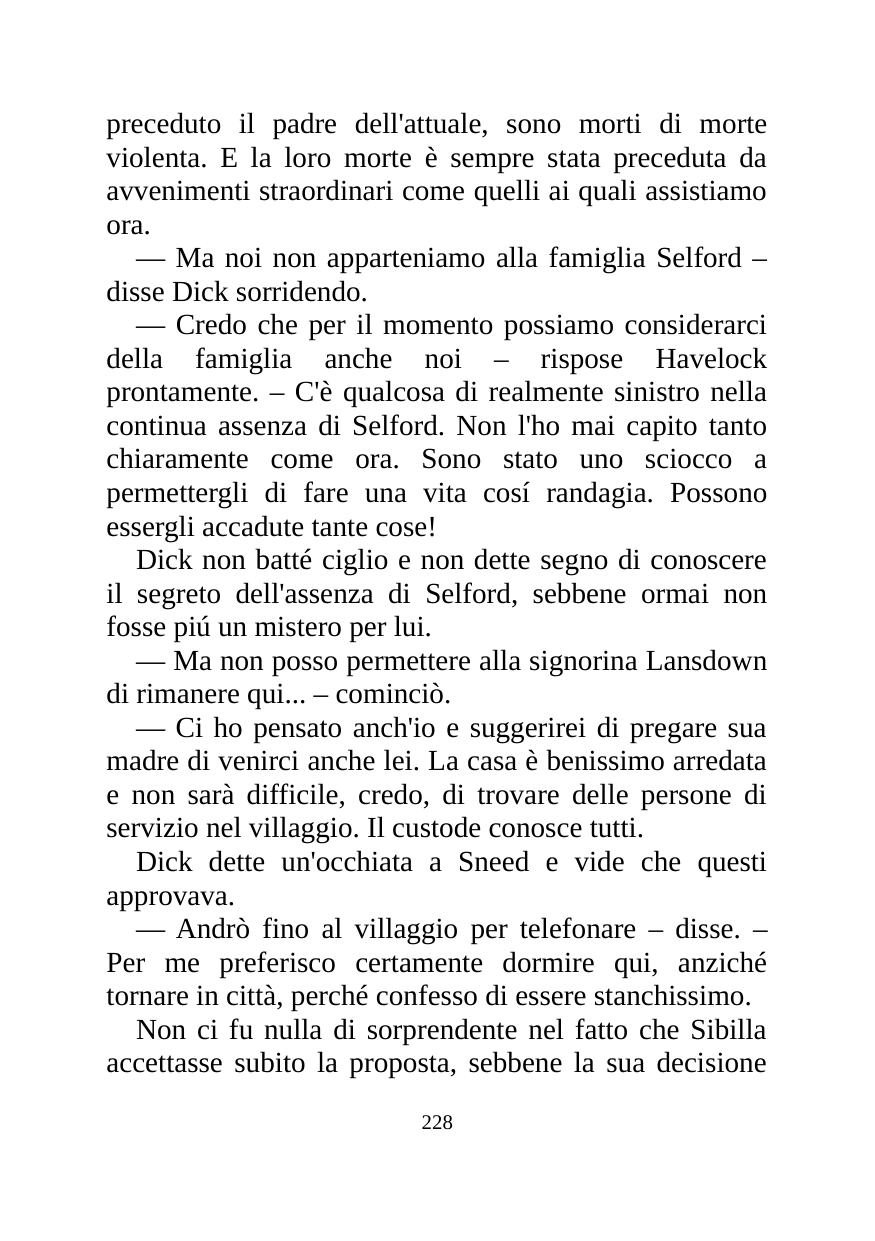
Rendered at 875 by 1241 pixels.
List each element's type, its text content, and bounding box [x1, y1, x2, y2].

text Dick dette un'occhiata a Sneed e vide che questi approvava. [106, 844, 768, 911]
text — Ma noi non apparteniamo alla famiglia Selford – disse Dick sorridendo. [106, 240, 768, 307]
text — Andrò fino al villaggio per telefonare – disse. – Per me preferisco certamente dormire qui, anziché tornare in città, perché confesso di essere stanchissimo. [106, 911, 768, 1012]
text Non ci fu nulla di sorprendente nel fatto che Sibilla accettasse subito la proposta, sebbene la sua decisione [106, 1012, 768, 1079]
text Dick non batté ciglio e non dette segno di conoscere il segreto dell'assenza di Selford, sebbene ormai non fosse piú un mistero per lui. [106, 542, 768, 643]
text — Ci ho pensato anch'io e suggerirei di pregare sua madre di venirci anche lei. La casa è benissimo arredata e non sarà difficile, credo, di trovare delle persone di servizio nel villaggio. Il custode conosce tutti. [106, 710, 768, 844]
text preceduto il padre dell'attuale, sono morti di morte violenta. E la loro morte è sempre stata preceduta da avvenimenti straordinari come quelli ai quali assistiamo ora. [106, 106, 768, 240]
text — Credo che per il momento possiamo considerarci della famiglia anche noi – rispose Havelock prontamente. – C'è qualcosa di realmente sinistro nella continua assenza di Selford. Non l'ho mai capito tanto chiaramente come ora. Sono stato uno sciocco a permettergli di fare una vita cosí randagia. Possono essergli accadute tante cose! [106, 307, 768, 542]
text — Ma non posso permettere alla signorina Lansdown di rimanere qui... – cominciò. [106, 643, 768, 710]
